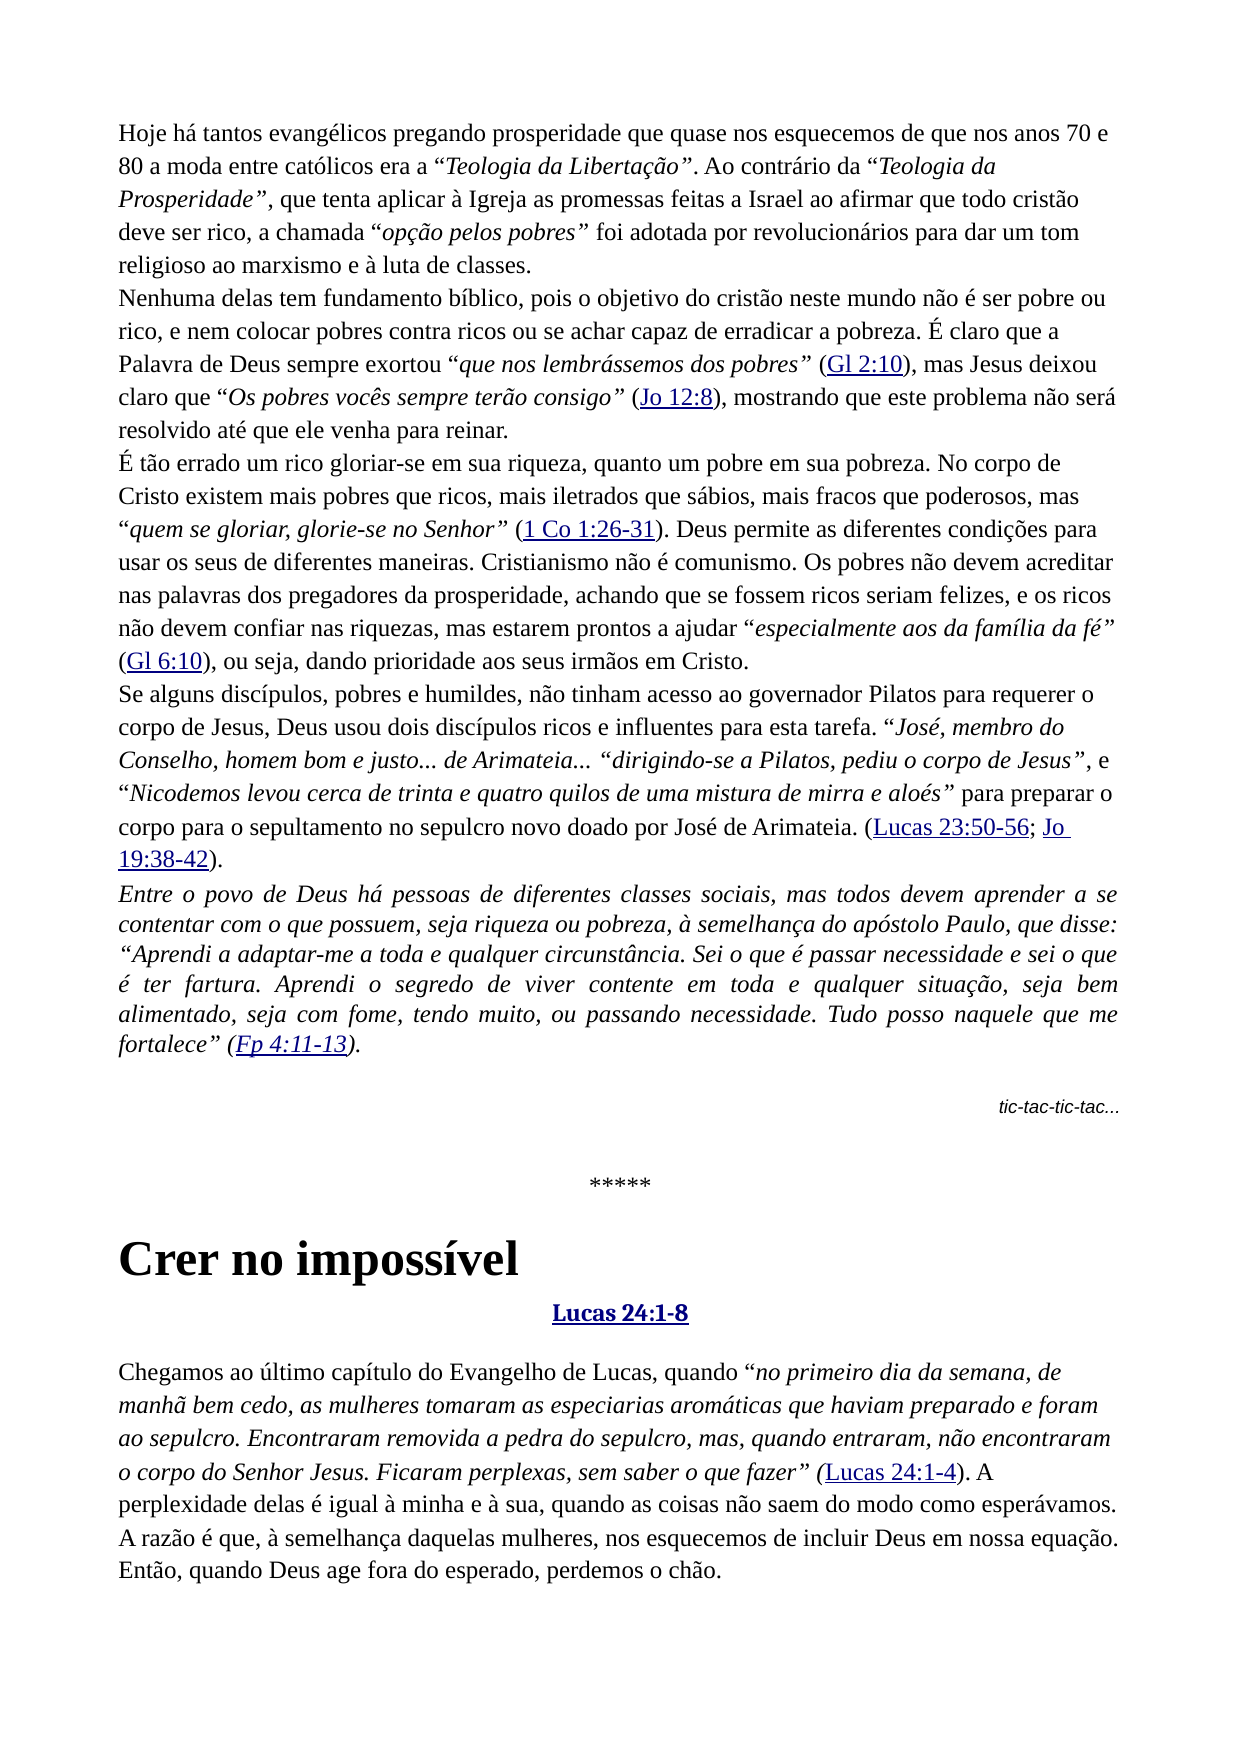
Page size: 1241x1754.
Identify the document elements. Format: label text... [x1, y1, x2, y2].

text Se alguns discípulos, pobres e humildes, não tinham acesso ao governador Pilatos para requerer o corpo de Jesus, Deus usou dois discípulos ricos e influentes para esta tarefa. “José, membro do Conselho, homem bom e justo... de Arimateia... “dirigindo-se a Pilatos, pediu o corpo de Jesus”, e “Nicodemos levou cerca de trinta e quatro quilos de uma mistura de mirra e aloés” para preparar o corpo para o sepultamento no sepulcro novo doado por José de Arimateia. (Lucas 23:50-56; Jo 19:38-42). [118, 679, 1122, 873]
subtitle Crer no impossível [118, 1229, 1122, 1287]
text ***** [118, 1171, 1122, 1200]
text Chegamos ao último capítulo do Evangelho de Lucas, quando “no primeiro dia da semana, de manhã bem cedo, as mulheres tomaram as especiarias aromáticas que haviam preparado e foram ao sepulcro. Encontraram removida a pedra do sepulcro, mas, quando entraram, não encontraram o corpo do Senhor Jesus. Ficaram perplexas, sem saber o que fazer” (Lucas 24:1-4). A perplexidade delas é igual à minha e à sua, quando as coisas não saem do modo como esperávamos. A razão é que, à semelhança daquelas mulheres, nos esquecemos de incluir Deus em nossa equação. Então, quando Deus age fora do esperado, perdemos o chão. [118, 1357, 1122, 1584]
text É tão errado um rico gloriar-se em sua riqueza, quanto um pobre em sua pobreza. No corpo de Cristo existem mais pobres que ricos, mais iletrados que sábios, mais fracos que poderosos, mas “quem se gloriar, glorie-se no Senhor” (1 Co 1:26-31). Deus permite as diferentes condições para usar os seus de diferentes maneiras. Cristianismo não é comunismo. Os pobres não devem acreditar nas palavras dos pregadores da prosperidade, achando que se fossem ricos seriam felizes, e os ricos não devem confiar nas riquezas, mas estarem prontos a ajudar “especialmente aos da família da fé” (Gl 6:10), ou seja, dando prioridade aos seus irmãos em Cristo. [118, 448, 1122, 675]
text Hoje há tantos evangélicos pregando prosperidade que quase nos esquecemos de que nos anos 70 e 80 a moda entre católicos era a “Teologia da Libertação”. Ao contrário da “Teologia da Prosperidade”, que tenta aplicar à Igreja as promessas feitas a Israel ao afirmar que todo cristão deve ser rico, a chamada “opção pelos pobres” foi adotada por revolucionários para dar um tom religioso ao marxismo e à luta de classes. [118, 118, 1122, 279]
text Nenhuma delas tem fundamento bíblico, pois o objetivo do cristão neste mundo não é ser pobre ou rico, e nem colocar pobres contra ricos ou se achar capaz de erradicar a pobreza. É claro que a Palavra de Deus sempre exortou “que nos lembrássemos dos pobres” (Gl 2:10), mas Jesus deixou claro que “Os pobres vocês sempre terão consigo” (Jo 12:8), mostrando que este problema não será resolvido até que ele venha para reinar. [118, 283, 1122, 444]
text tic-tac-tic-tac... [118, 1095, 1122, 1117]
text Entre o povo de Deus há pessoas de diferentes classes sociais, mas todos devem aprender a se contentar com o que possuem, seja riqueza ou pobreza, à semelhança do apóstolo Paulo, que disse: “Aprendi a adaptar-me a toda e qualquer circunstância. Sei o que é passar necessidade e sei o que é ter fartura. Aprendi o segredo de viver contente em toda e qualquer situação, seja bem alimentado, seja com fome, tendo muito, ou passando necessidade. Tudo posso naquele que me fortalece” (Fp 4:11-13). [118, 878, 1122, 1058]
text Lucas 24:1-8 [118, 1299, 1122, 1328]
